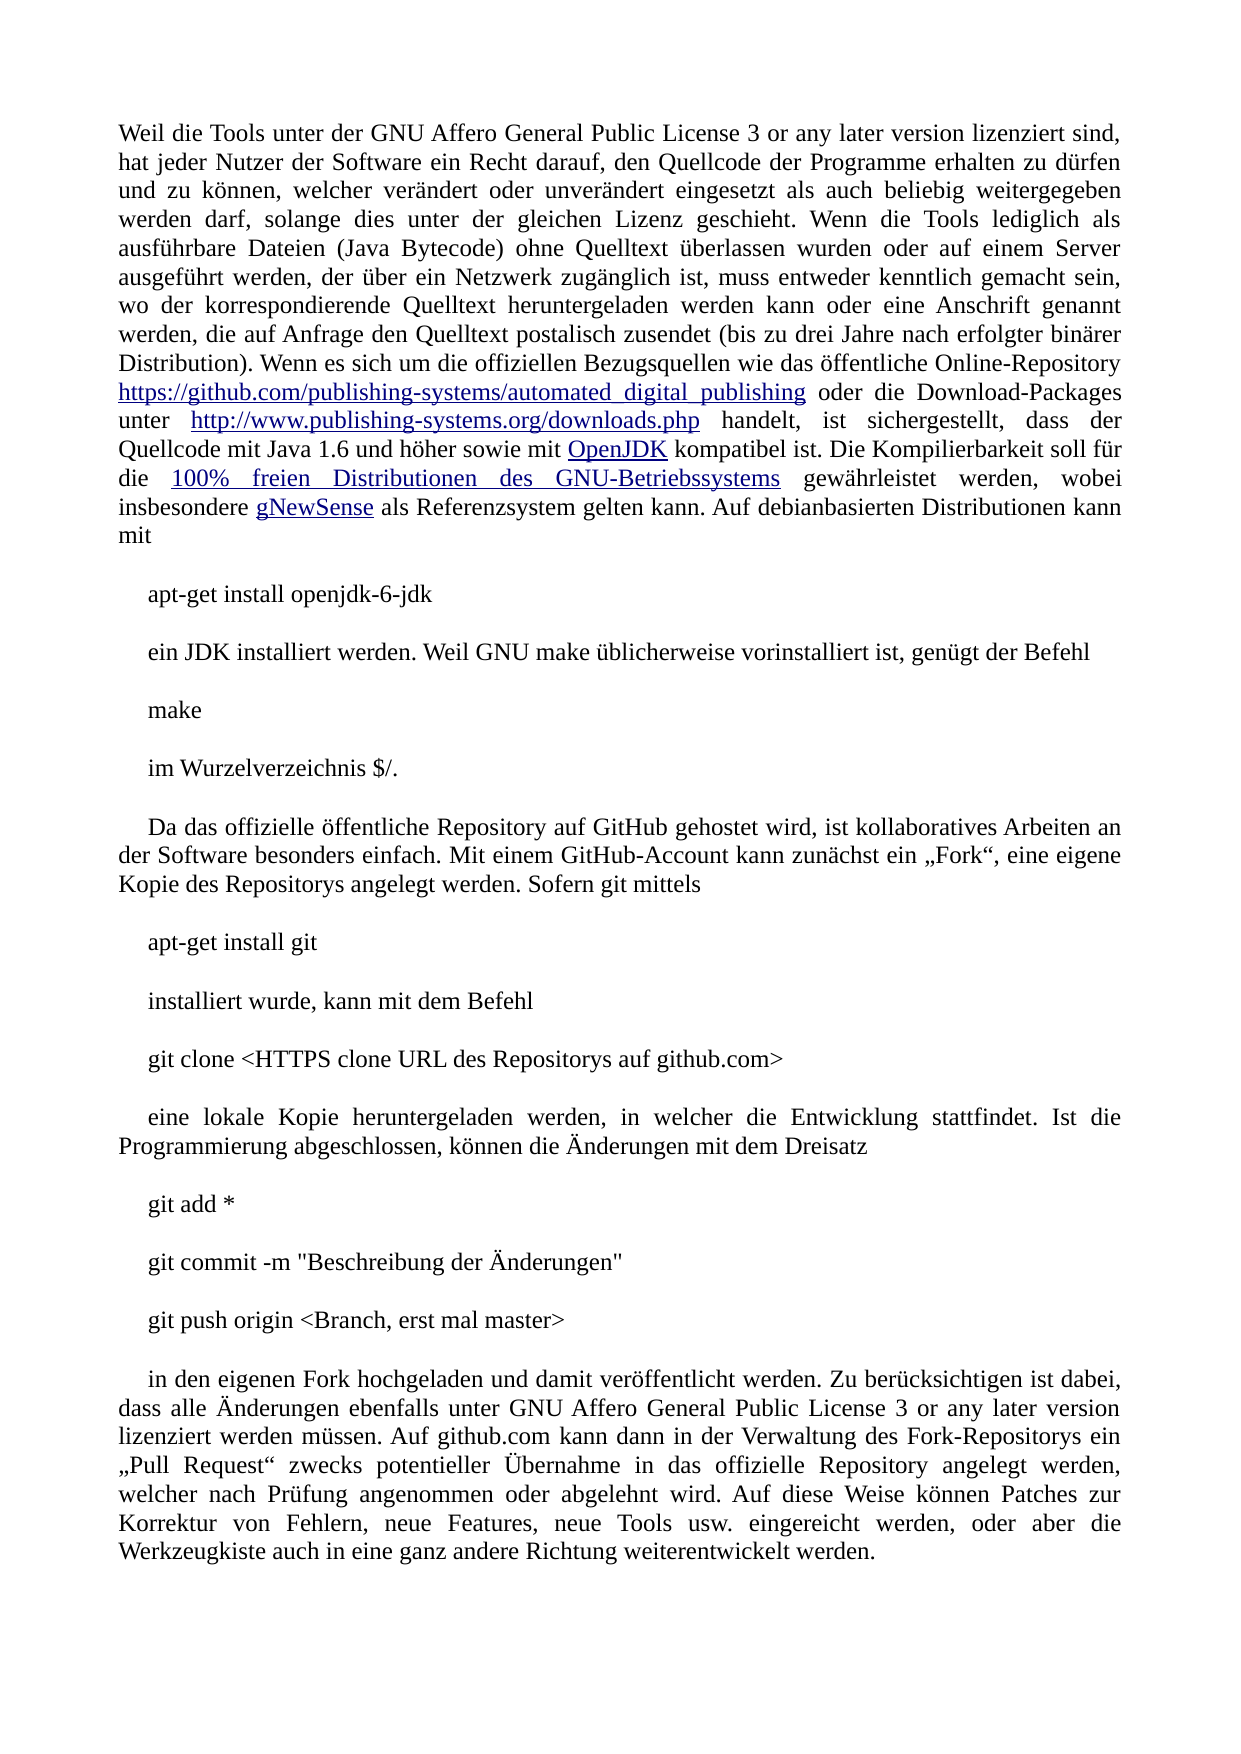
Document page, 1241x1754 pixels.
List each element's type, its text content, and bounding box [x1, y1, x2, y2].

text git add * [118, 1189, 1122, 1218]
text git commit -m "Beschreibung der Änderungen" [118, 1247, 1122, 1276]
text git clone <HTTPS clone URL des Repositorys auf github.com> [118, 1044, 1122, 1073]
text installiert wurde, kann mit dem Befehl [118, 986, 1122, 1014]
text git push origin <Branch, erst mal master> [118, 1306, 1122, 1334]
text Da das offizielle öffentliche Repository auf GitHub gehostet wird, ist kollaboratives Arbeiten an der Software besonders einfach. Mit einem GitHub-Account kann zunächst ein „Fork“, eine eigene Kopie des Repositorys angelegt werden. Sofern git mittels [118, 812, 1122, 898]
text make [118, 695, 1122, 724]
text apt-get install openjdk-6-jdk [118, 579, 1122, 608]
text apt-get install git [118, 927, 1122, 956]
text in den eigenen Fork hochgeladen und damit veröffentlicht werden. Zu berücksichtigen ist dabei, dass alle Änderungen ebenfalls unter GNU Affero General Public License 3 or any later version lizenziert werden müssen. Auf github.com kann dann in der Verwaltung des Fork-Repositorys ein „Pull Request“ zwecks potentieller Übernahme in das offizielle Repository angelegt werden, welcher nach Prüfung angenommen oder abgelehnt wird. Auf diese Weise können Patches zur Korrektur von Fehlern, neue Features, neue Tools usw. eingereicht werden, oder aber die Werkzeugkiste auch in eine ganz andere Richtung weiterentwickelt werden. [118, 1364, 1122, 1565]
text im Wurzelverzeichnis $/. [118, 753, 1122, 782]
text Weil die Tools unter der GNU Affero General Public License 3 or any later version lizenziert sind, hat jeder Nutzer der Software ein Recht darauf, den Quellcode der Programme erhalten zu dürfen und zu können, welcher verändert oder unverändert eingesetzt als auch beliebig weitergegeben werden darf, solange dies unter der gleichen Lizenz geschieht. Wenn die Tools lediglich als ausführbare Dateien (Java Bytecode) ohne Quelltext überlassen wurden oder auf einem Server ausgeführt werden, der über ein Netzwerk zugänglich ist, muss entweder kenntlich gemacht sein, wo der korrespondierende Quelltext heruntergeladen werden kann oder eine Anschrift genannt werden, die auf Anfrage den Quelltext postalisch zusendet (bis zu drei Jahre nach erfolgter binärer Distribution). Wenn es sich um die offiziellen Bezugsquellen wie das öffentliche Online-Repository https://github.com/publishing-systems/automated_digital_publishing oder die Download-Packages unter http://www.publishing-systems.org/downloads.php handelt, ist sichergestellt, dass der Quellcode mit Java 1.6 und höher sowie mit OpenJDK kompatibel ist. Die Kompilierbarkeit soll für die 100% freien Distributionen des GNU-Betriebssystems gewährleistet werden, wobei insbesondere gNewSense als Referenzsystem gelten kann. Auf debianbasierten Distributionen kann mit [118, 118, 1122, 549]
text ein JDK installiert werden. Weil GNU make üblicherweise vorinstalliert ist, genügt der Befehl [118, 637, 1122, 666]
text eine lokale Kopie heruntergeladen werden, in welcher die Entwicklung stattfindet. Ist die Programmierung abgeschlossen, können die Änderungen mit dem Dreisatz [118, 1102, 1122, 1160]
